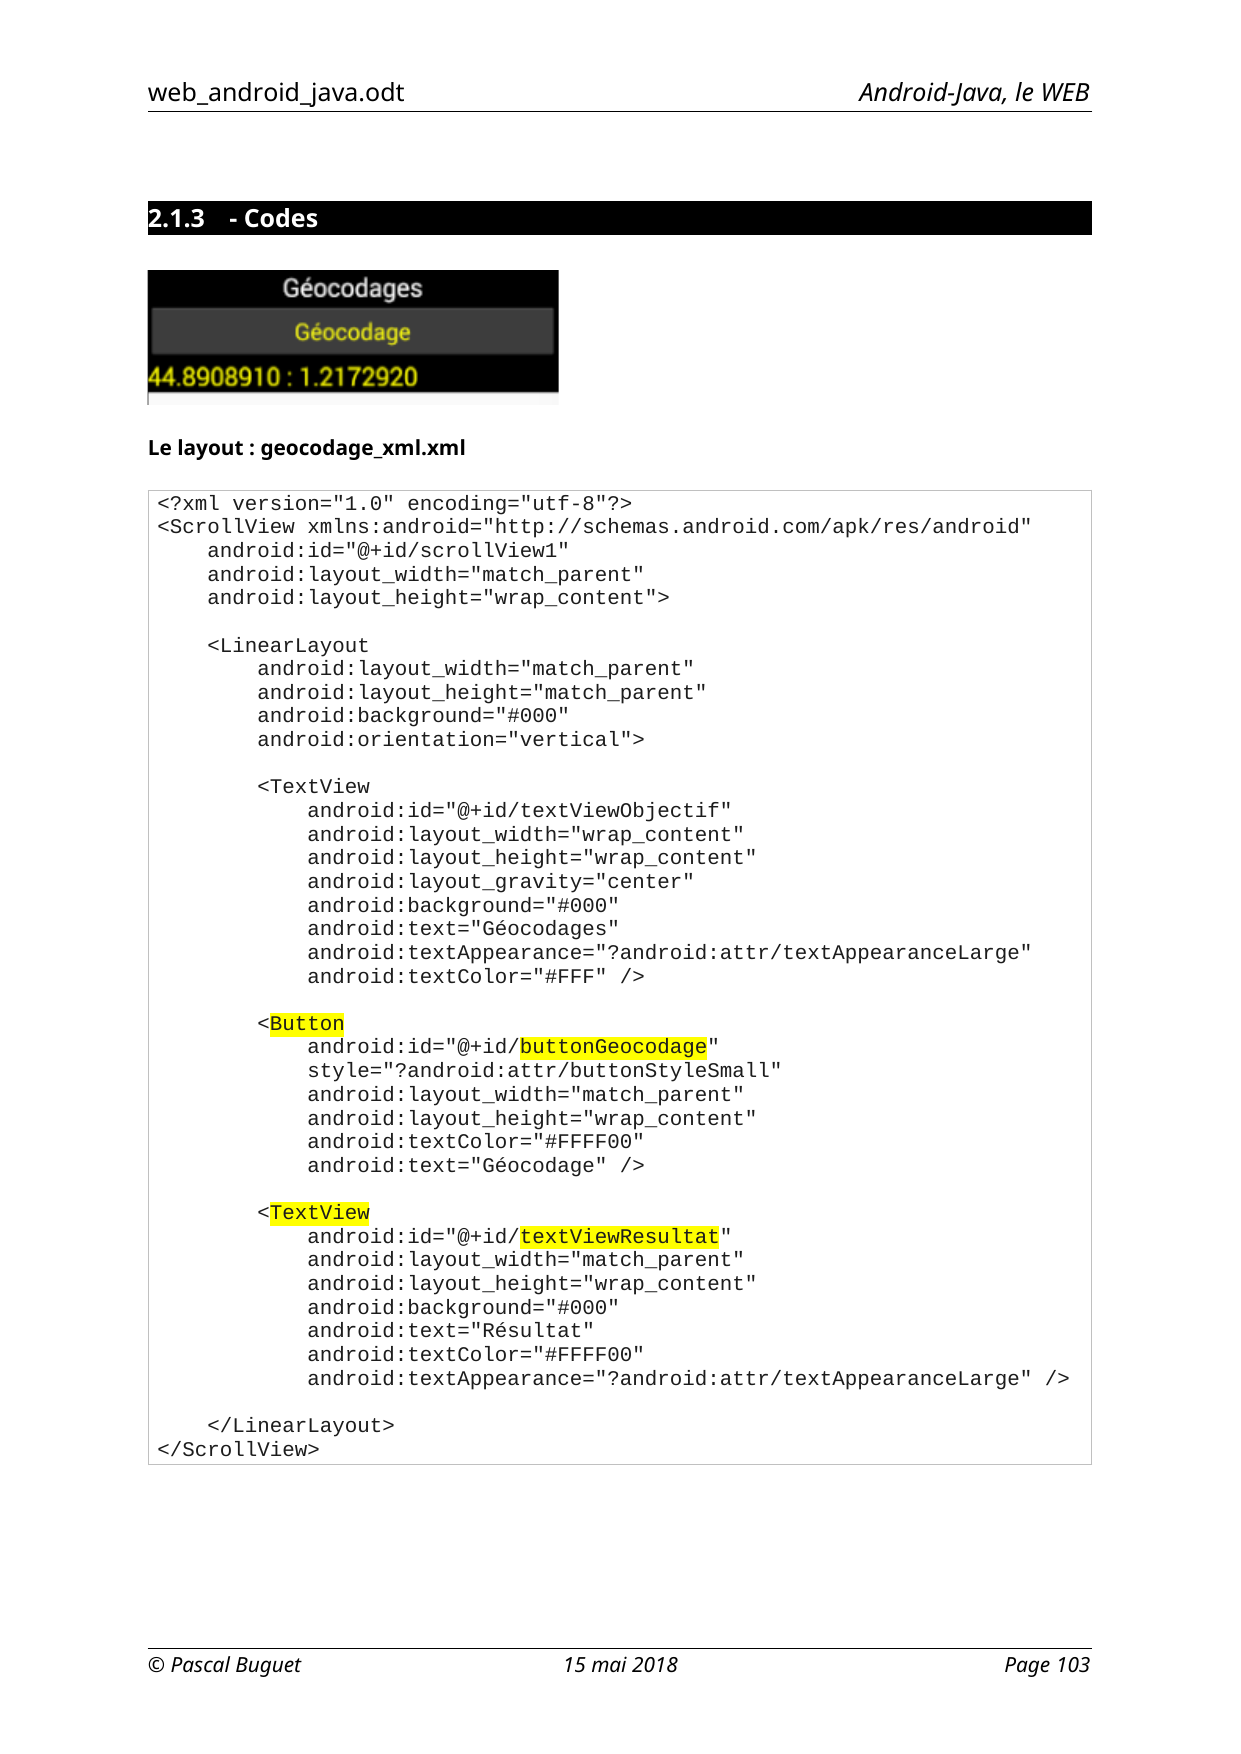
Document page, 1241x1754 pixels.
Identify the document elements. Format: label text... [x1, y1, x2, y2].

text <Button [149, 1010, 1091, 1033]
text style="?android:attr/buttonStyleSmall" [149, 1057, 1091, 1081]
text android:textColor="#FFF" /> [149, 962, 1091, 986]
text android:layout_width="match_parent" [149, 1081, 1091, 1104]
text </LinearLayout> [149, 1412, 1091, 1435]
text android:layout_gravity="center" [149, 868, 1091, 892]
text android:text="Géocodage" /> [149, 1152, 1091, 1175]
subtitle - Codes [148, 201, 1092, 235]
text android:id="@+id/textViewResultat" [149, 1223, 1091, 1246]
text <TextView [149, 1199, 1091, 1223]
text android:layout_height="wrap_content" [149, 1270, 1091, 1293]
text android:id="@+id/scrollView1" [149, 537, 1091, 561]
text android:text="Géocodages" [149, 915, 1091, 939]
text android:layout_width="match_parent" [149, 561, 1091, 584]
text <TextView [149, 773, 1091, 797]
text android:textAppearance="?android:attr/textAppearanceLarge" /> [149, 1364, 1091, 1388]
text <?xml version="1.0" encoding="utf-8"?> [149, 491, 1091, 513]
text android:id="@+id/buttonGeocodage" [149, 1033, 1091, 1057]
text android:textColor="#FFFF00" [149, 1128, 1091, 1152]
text android:layout_height="wrap_content" [149, 844, 1091, 868]
text android:textColor="#FFFF00" [149, 1341, 1091, 1364]
text android:text="Résultat" [149, 1317, 1091, 1341]
text android:layout_width="wrap_content" [149, 821, 1091, 844]
text android:background="#000" [149, 1293, 1091, 1317]
text android:layout_width="match_parent" [149, 1246, 1091, 1270]
text <LinearLayout [149, 631, 1091, 655]
text android:layout_height="wrap_content"> [149, 584, 1091, 608]
text android:background="#000" [149, 892, 1091, 915]
text android:layout_width="match_parent" [149, 655, 1091, 679]
text android:layout_height="wrap_content" [149, 1104, 1091, 1128]
text android:textAppearance="?android:attr/textAppearanceLarge" [149, 939, 1091, 962]
text </ScrollView> [149, 1435, 1091, 1464]
text android:id="@+id/textViewObjectif" [149, 797, 1091, 821]
text android:orientation="vertical"> [149, 726, 1091, 750]
text android:layout_height="match_parent" [149, 679, 1091, 702]
text android:background="#000" [149, 702, 1091, 726]
picture [147, 270, 559, 405]
text Le layout : geocodage_xml.xml [148, 433, 1092, 461]
text <ScrollView xmlns:android="http://schemas.android.com/apk/res/android" [149, 513, 1091, 537]
